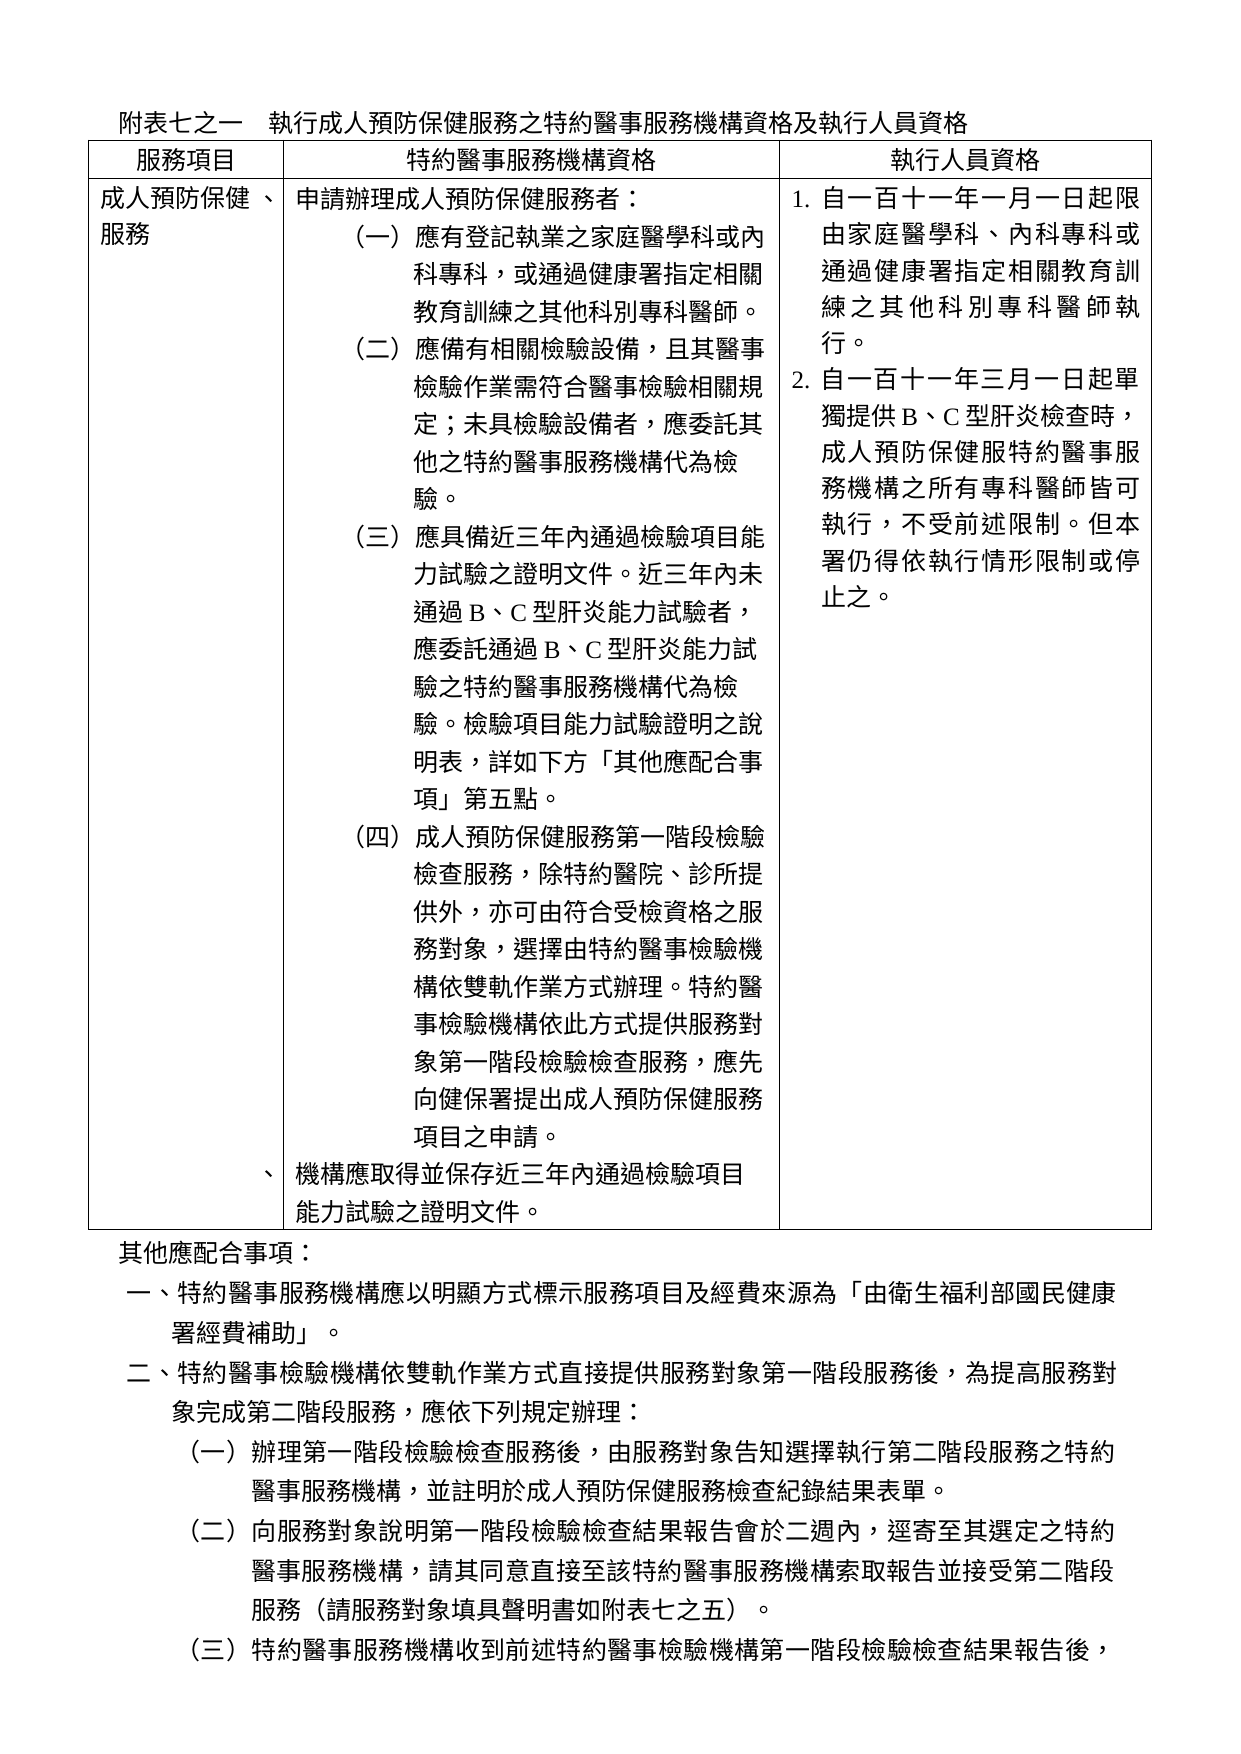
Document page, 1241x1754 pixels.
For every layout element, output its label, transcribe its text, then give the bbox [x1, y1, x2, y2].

table_cell 1. 自一百十一年一月一日起限由家庭醫學科、內科專科或通過健康署指定相關教育訓練之其他科別專科醫師執行。 2. 自一百十一年三月一日起單獨提供B、C型肝炎檢查時，成人預防保健服特約醫事服務機構之所有專科醫師皆可執行，不受前述限制。但本署仍得依執行情形限制或停止之。 [780, 179, 1151, 1228]
text （二）向服務對象說明第一階段檢驗檢查結果報告會於二週內，逕寄至其選定之特約醫事服務機構，請其同意直接至該特約醫事服務機構索取報告並接受第二階段服務（請服務對象填具聲明書如附表七之五）。 [175, 1509, 1117, 1627]
text 其他應配合事項： [118, 1230, 1122, 1271]
text （一）辦理第一階段檢驗檢查服務後，由服務對象告知選擇執行第二階段服務之特約醫事服務機構，並註明於成人預防保健服務檢查紀錄結果表單。 [175, 1429, 1117, 1509]
table_cell 成人預防保健服務 [89, 179, 283, 1228]
text 附表七之一 執行成人預防保健服務之特約醫事服務機構資格及執行人員資格 [118, 103, 1122, 139]
text 二、特約醫事檢驗機構依雙軌作業方式直接提供服務對象第一階段服務後，為提高服務對象完成第二階段服務，應依下列規定辦理： [126, 1350, 1117, 1429]
table_header 服務項目 [89, 141, 283, 177]
table_header 執行人員資格 [780, 141, 1151, 177]
text 一、特約醫事服務機構應以明顯方式標示服務項目及經費來源為「由衛生福利部國民健康署經費補助」。 [126, 1271, 1117, 1350]
text （三）特約醫事服務機構收到前述特約醫事檢驗機構第一階段檢驗檢查結果報告後， [175, 1627, 1117, 1667]
table_header 特約醫事服務機構資格 [284, 141, 779, 177]
table_cell 申請辦理成人預防保健服務者： （一）應有登記執業之家庭醫學科或內科專科，或通過健康署指定相關教育訓練之其他科別專科醫師。 （二）應備有相關檢驗設備，且其醫事檢驗作業需符合醫事檢驗相關規定；未具檢驗設備者，應委託其他之特約醫事服務機構代為檢驗。 （三）應具備近三年內通過檢驗項目能力試驗之證明文件。近三年內未通過B、C型肝炎能力試驗者，應委託通過B、C型肝炎能力試驗之特約醫事服務機構代為檢驗。檢驗項目能力試驗證明之說明表，詳如下方「其他應配合事項」第五點。 （四）成人預防保健服務第一階段檢驗檢查服務，除特約醫院、診所提供外，亦可由符合受檢資格之服務對象，選擇由特約醫事檢驗機構依雙軌作業方式辦理。特約醫事檢驗機構依此方式提供服務對象第一階段檢驗檢查服務，應先向健保署提出成人預防保健服務項目之申請。 機構應取得並保存近三年內通過檢驗項目能力試驗之證明文件。 [284, 179, 779, 1228]
